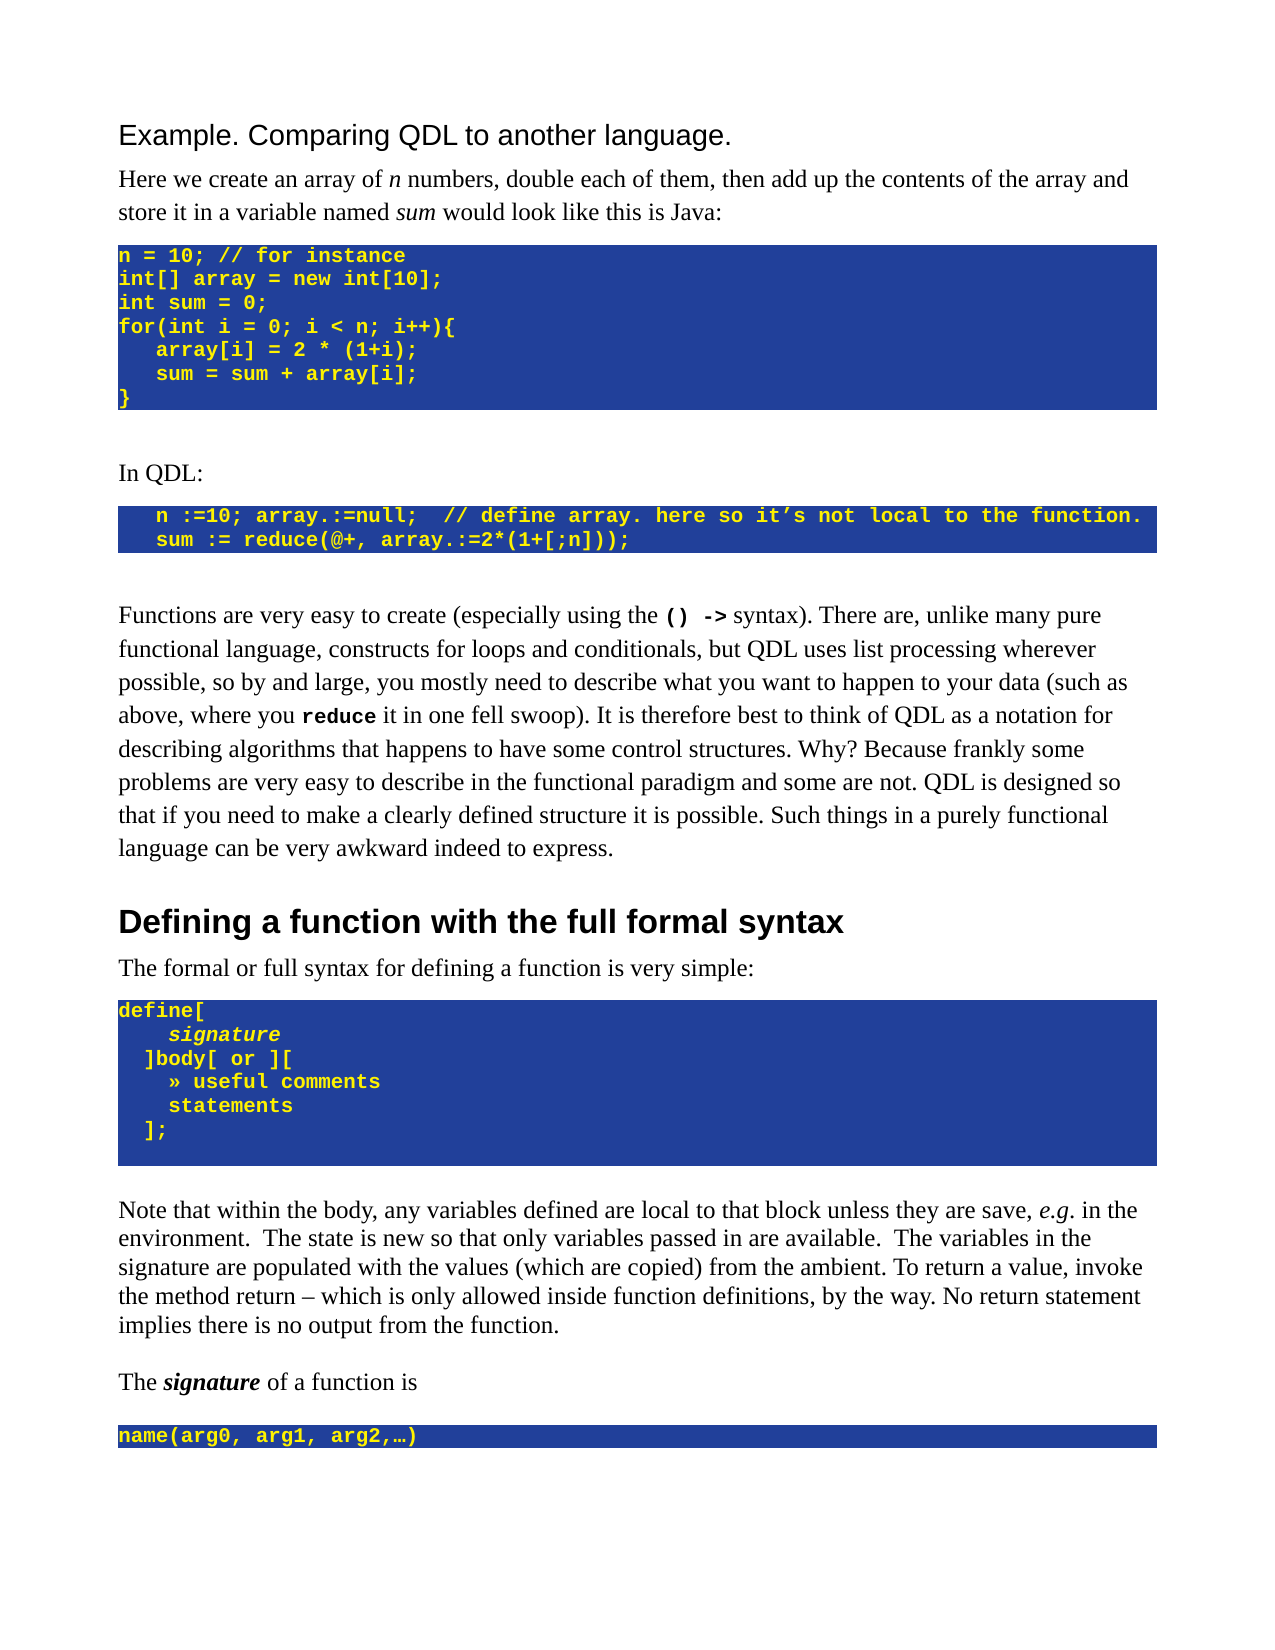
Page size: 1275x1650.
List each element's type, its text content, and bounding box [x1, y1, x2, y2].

subtitle Example. Comparing QDL to another language. [118, 118, 1157, 152]
text ]body[ or ][ [118, 1048, 1157, 1071]
text sum = sum + array[i]; [118, 363, 1157, 387]
text n :=10; array.:=null; // define array. here so it’s not local to the function. [118, 506, 1157, 529]
text ]; [118, 1119, 1157, 1142]
text for(int i = 0; i < n; i++){ [118, 316, 1157, 339]
text In QDL: [118, 458, 1157, 487]
text The formal or full syntax for defining a function is very simple: [118, 953, 1157, 982]
text signature [118, 1024, 1157, 1048]
text n = 10; // for instance [118, 245, 1157, 268]
subtitle Defining a function with the full formal syntax [118, 902, 1157, 940]
text array[i] = 2 * (1+i); [118, 339, 1157, 363]
text The signature of a function is [118, 1367, 1157, 1396]
text sum := reduce(@+, array.:=2*(1+[;n])); [118, 529, 1157, 553]
text statements [118, 1095, 1157, 1119]
text Functions are very easy to create (especially using the () -> syntax). There are, unlike many pure functional language, constructs for loops and conditionals, but QDL uses list processing wherever possible, so by and large, you mostly need to describe what you want to happen to your data (such as above, where you reduce it in one fell swoop). It is therefore best to think of QDL as a notation for describing algorithms that happens to have some control structures. Why? Because frankly some problems are very easy to describe in the functional paradigm and some are not. QDL is designed so that if you need to make a clearly defined structure it is possible. Such things in a purely functional language can be very awkward indeed to express. [118, 600, 1157, 862]
text Note that within the body, any variables defined are local to that block unless they are save, e.g. in the environment. The state is new so that only variables passed in are available. The variables in the signature are populated with the values (which are copied) from the ambient. To return a value, invoke the method return – which is only allowed inside function definitions, by the way. No return statement implies there is no output from the function. [118, 1166, 1157, 1338]
text » useful comments [118, 1071, 1157, 1095]
text define[ [118, 1000, 1157, 1024]
text int[] array = new int[10]; [118, 268, 1157, 292]
text int sum = 0; [118, 292, 1157, 316]
text Here we create an array of n numbers, double each of them, then add up the contents of the array and store it in a variable named sum would look like this is Java: [118, 164, 1157, 226]
text name(arg0, arg1, arg2,…) [118, 1425, 1157, 1448]
text } [118, 387, 1157, 410]
